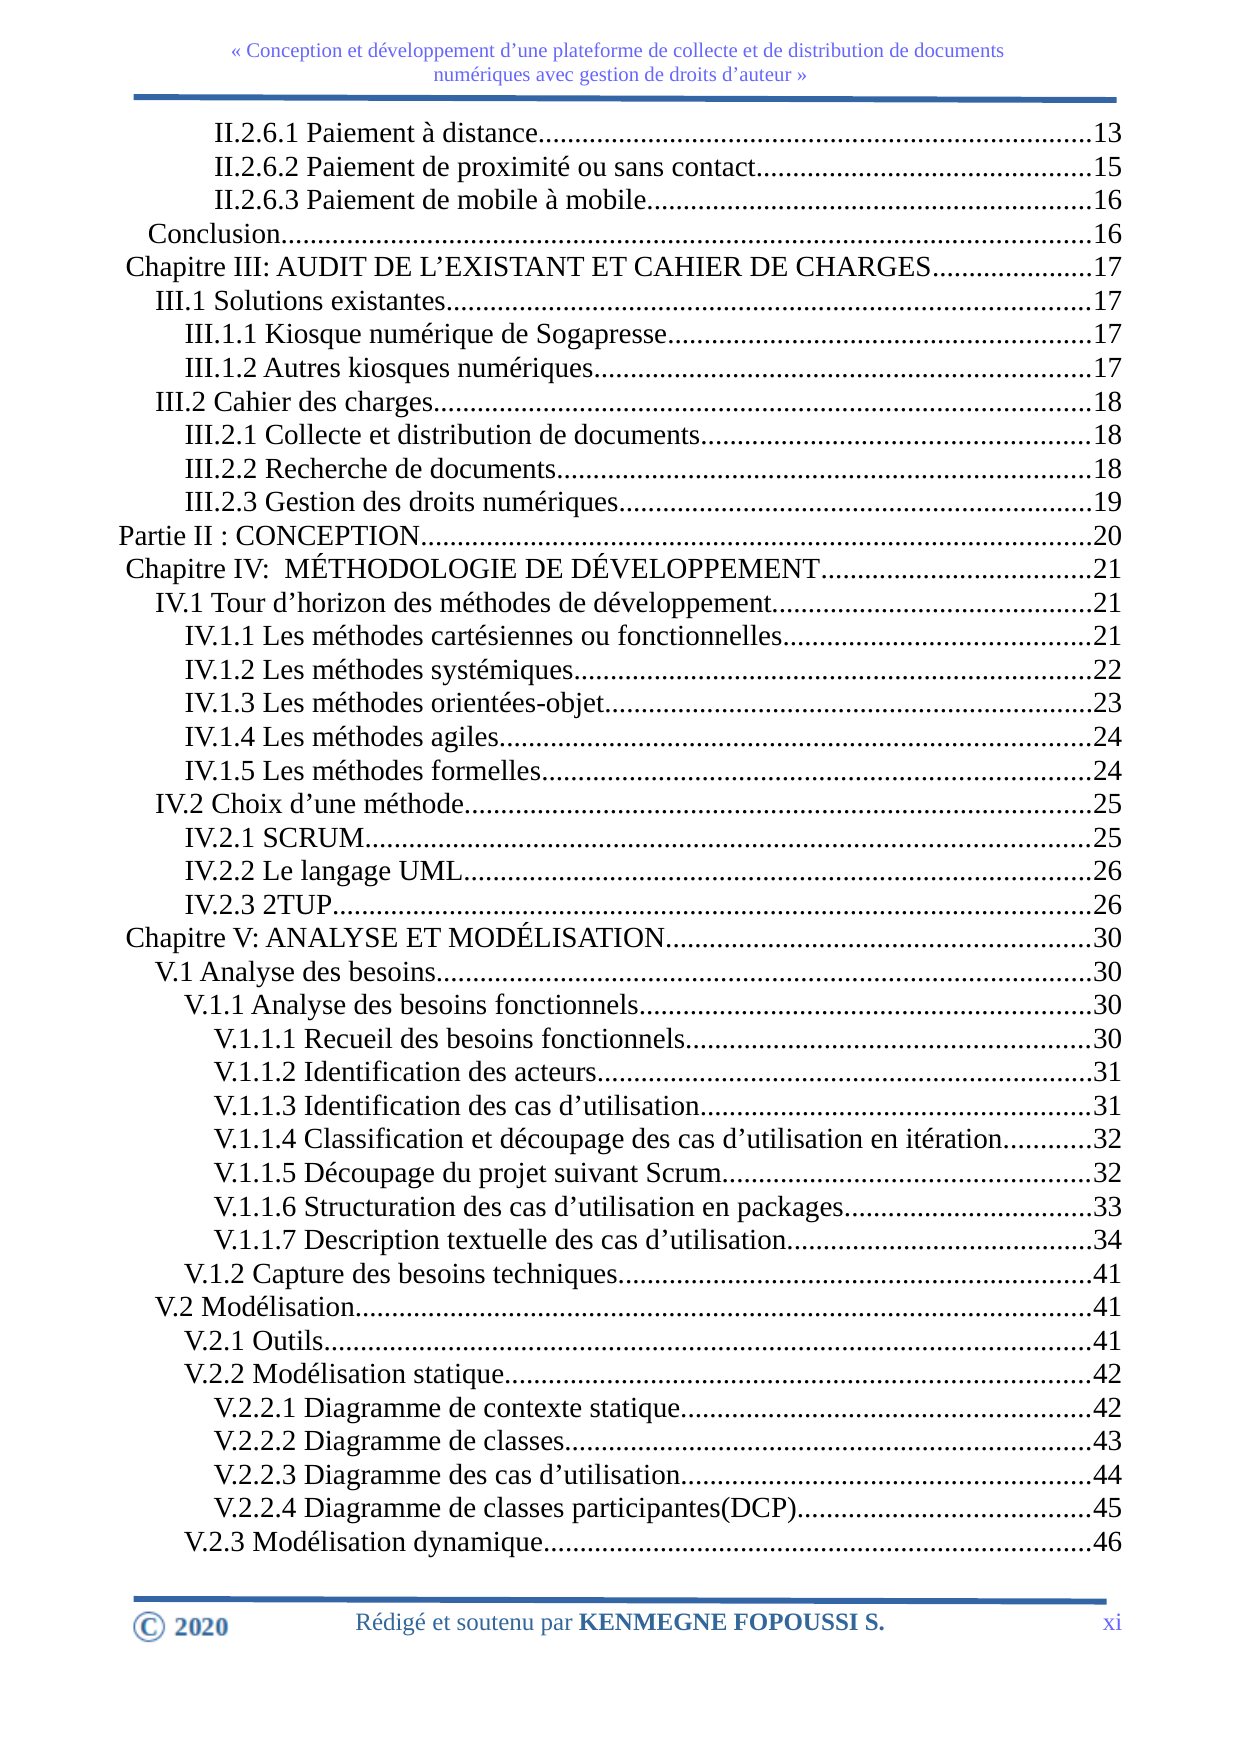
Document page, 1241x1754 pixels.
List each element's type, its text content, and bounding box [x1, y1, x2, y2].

text V.2.2.2 Diagramme de classes 43 [207, 1423, 1122, 1457]
text IV.1.4 Les méthodes agiles 24 [177, 719, 1122, 753]
text V.1.1.6 Structuration des cas d’utilisation en packages 33 [207, 1189, 1122, 1222]
text V.1.1.3 Identification des cas d’utilisation 31 [207, 1088, 1122, 1122]
text V.2.2 Modélisation statique 42 [177, 1356, 1122, 1390]
text IV.2 Choix d’une méthode 25 [148, 786, 1122, 820]
text Chapitre III: AUDIT DE L’EXISTANT ET CAHIER DE CHARGES 17 [118, 249, 1122, 283]
text V.2.3 Modélisation dynamique 46 [177, 1524, 1122, 1558]
text III.1.2 Autres kiosques numériques 17 [177, 350, 1122, 384]
text V.1.1.7 Description textuelle des cas d’utilisation 34 [207, 1222, 1122, 1256]
text V.2.2.4 Diagramme de classes participantes(DCP) 45 [207, 1491, 1122, 1524]
text V.1.1 Analyse des besoins fonctionnels 30 [177, 987, 1122, 1021]
text V.1.1.4 Classification et découpage des cas d’utilisation en itération 32 [207, 1122, 1122, 1155]
text III.2.1 Collecte et distribution de documents 18 [177, 417, 1122, 451]
text III.2.3 Gestion des droits numériques 19 [177, 484, 1122, 518]
text Conclusion 16 [148, 216, 1122, 249]
text V.2.1 Outils 41 [177, 1323, 1122, 1356]
text IV.1 Tour d’horizon des méthodes de développement 21 [148, 585, 1122, 618]
text III.2 Cahier des charges 18 [148, 384, 1122, 417]
text Chapitre V: ANALYSE ET MODÉLISATION 30 [118, 920, 1122, 954]
text Partie II : CONCEPTION 20 [118, 518, 1122, 551]
text V.1.1.1 Recueil des besoins fonctionnels 30 [207, 1021, 1122, 1054]
text IV.2.3 2TUP 26 [177, 887, 1122, 920]
text IV.1.2 Les méthodes systémiques 22 [177, 652, 1122, 686]
text III.1 Solutions existantes 17 [148, 283, 1122, 317]
text IV.2.1 SCRUM 25 [177, 820, 1122, 853]
text V.2 Modélisation 41 [148, 1289, 1122, 1323]
text III.1.1 Kiosque numérique de Sogapresse 17 [177, 317, 1122, 350]
text IV.1.3 Les méthodes orientées-objet 23 [177, 686, 1122, 719]
text Chapitre IV: MÉTHODOLOGIE DE DÉVELOPPEMENT 21 [118, 551, 1122, 585]
text V.1.1.2 Identification des acteurs 31 [207, 1054, 1122, 1088]
text IV.1.1 Les méthodes cartésiennes ou fonctionnelles 21 [177, 618, 1122, 652]
text V.1.1.5 Découpage du projet suivant Scrum 32 [207, 1155, 1122, 1189]
text II.2.6.3 Paiement de mobile à mobile 16 [207, 182, 1122, 216]
text V.1 Analyse des besoins 30 [148, 954, 1122, 987]
text III.2.2 Recherche de documents 18 [177, 451, 1122, 484]
picture [126, 1604, 231, 1647]
text IV.2.2 Le langage UML 26 [177, 853, 1122, 887]
text II.2.6.1 Paiement à distance 13 [207, 115, 1122, 149]
text II.2.6.2 Paiement de proximité ou sans contact 15 [207, 149, 1122, 182]
text V.2.2.1 Diagramme de contexte statique 42 [207, 1390, 1122, 1423]
text V.1.2 Capture des besoins techniques 41 [177, 1256, 1122, 1289]
text IV.1.5 Les méthodes formelles 24 [177, 753, 1122, 786]
text V.2.2.3 Diagramme des cas d’utilisation 44 [207, 1457, 1122, 1491]
